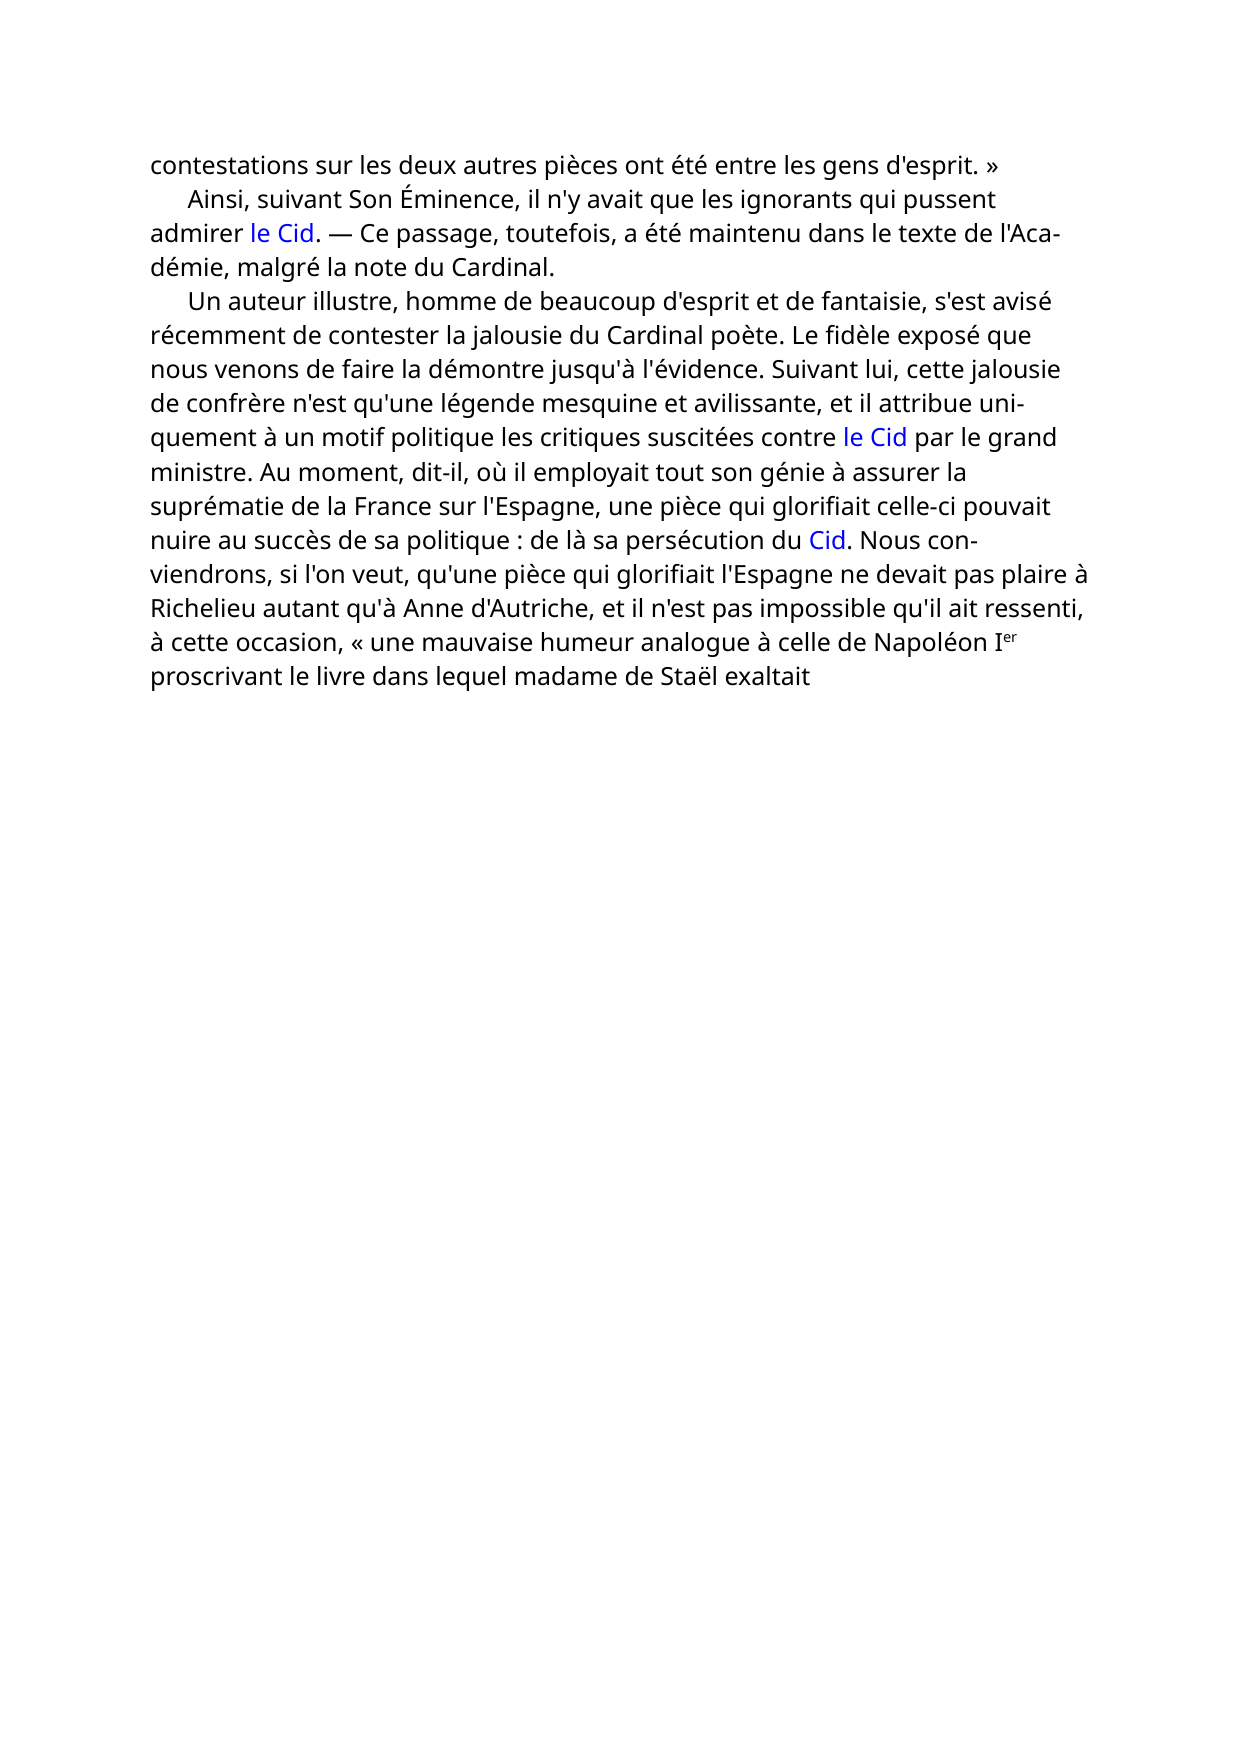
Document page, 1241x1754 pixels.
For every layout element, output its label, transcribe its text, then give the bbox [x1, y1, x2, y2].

text Un auteur illustre, homme de beaucoup d'esprit et de fantaisie, s'est avisé récemment de contester la jalousie du Cardinal poète. Le fidèle exposé que nous venons de faire la démontre jusqu'à l'évidence. Suivant lui, cette jalousie de confrère n'est qu'une légende mesquine et avilissante, et il attribue uni­quement à un motif politique les critiques suscitées contre le Cid par le grand ministre. Au moment, dit-il, où il employait tout son génie à assurer la suprématie de la France sur l'Espagne, une pièce qui glorifiait celle-ci pouvait nuire au succès de sa politique : de là sa persécution du Cid. Nous con­viendrons, si l'on veut, qu'une pièce qui glorifiait l'Espagne ne devait pas plaire à Richelieu autant qu'à Anne d'Autriche, et il n'est pas impossible qu'il ait ressenti, à cette occasion, « une mauvaise humeur analogue à celle de Napoléon Ier proscri­vant le livre dans lequel madame de Staël exaltait [150, 284, 1091, 693]
text contestations sur les deux autres pièces ont été entre les gens d'esprit. » [150, 148, 1091, 182]
text Ainsi, suivant Son Éminence, il n'y avait que les ignorants qui pussent admirer le Cid. — Ce passage, toutefois, a été maintenu dans le texte de l'Aca­démie, malgré la note du Cardinal. [150, 182, 1091, 284]
